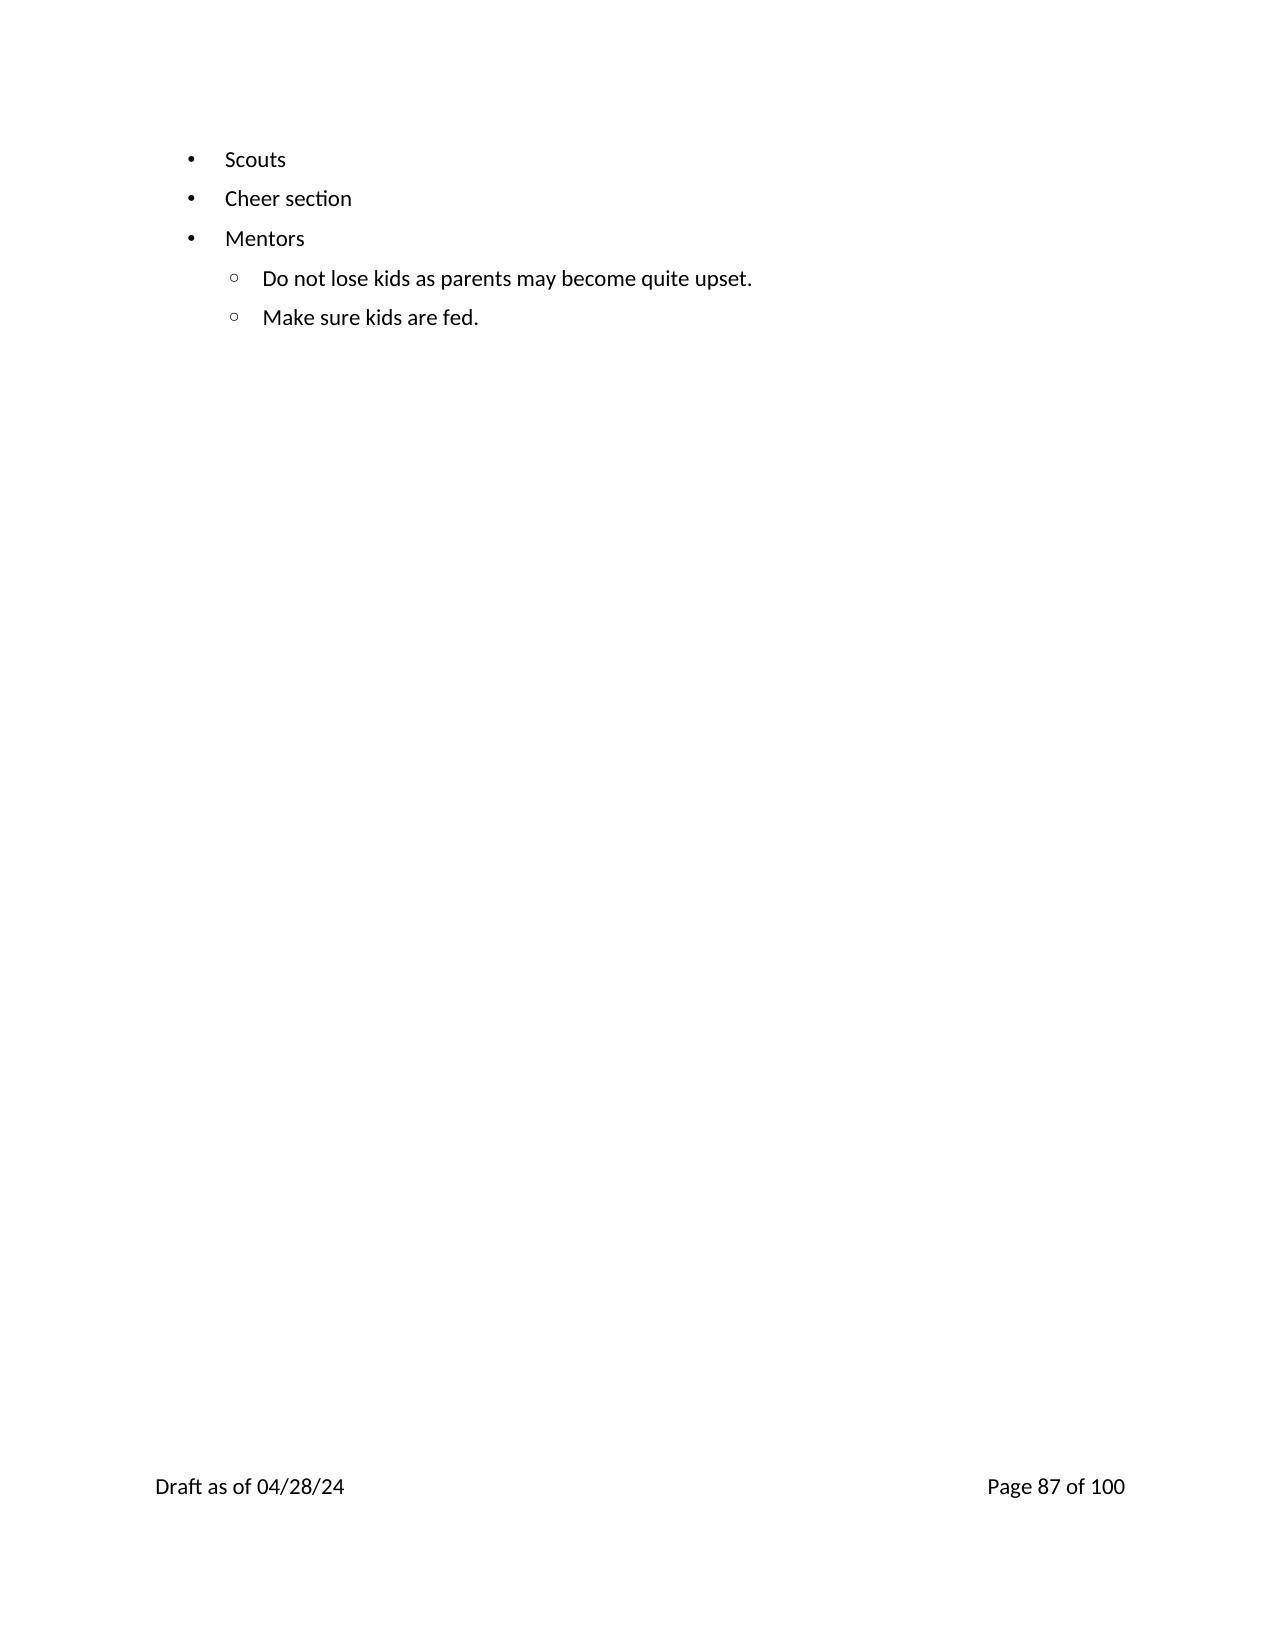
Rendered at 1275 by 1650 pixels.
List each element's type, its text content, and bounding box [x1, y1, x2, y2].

list Mentors [187, 229, 1125, 252]
list Cheer section [187, 189, 1125, 212]
list Scouts [187, 150, 1125, 173]
list Make sure kids are fed. [225, 308, 1125, 331]
list Do not lose kids as parents may become quite upset. [225, 269, 1125, 292]
